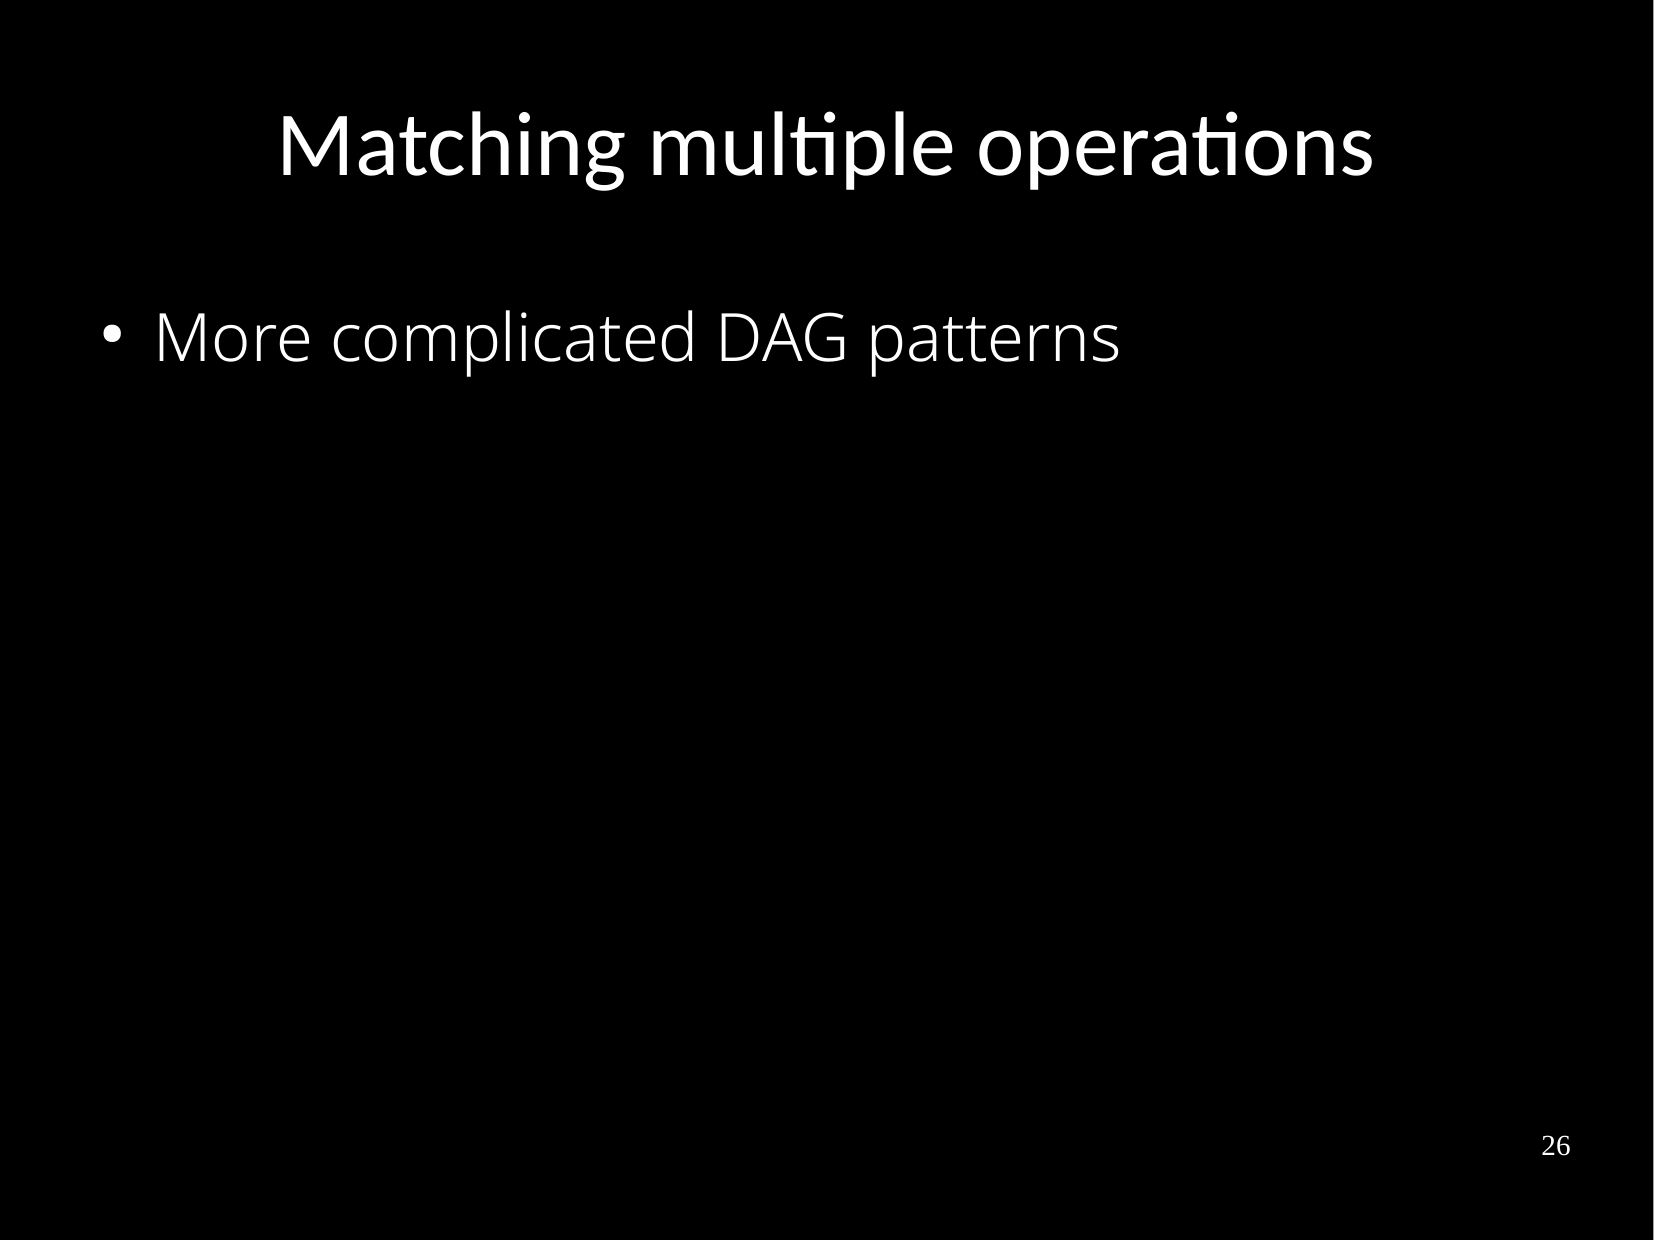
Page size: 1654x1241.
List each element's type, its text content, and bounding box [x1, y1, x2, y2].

list More complicated DAG patterns [82, 290, 1571, 1010]
title Matching multiple operations [82, 49, 1571, 257]
